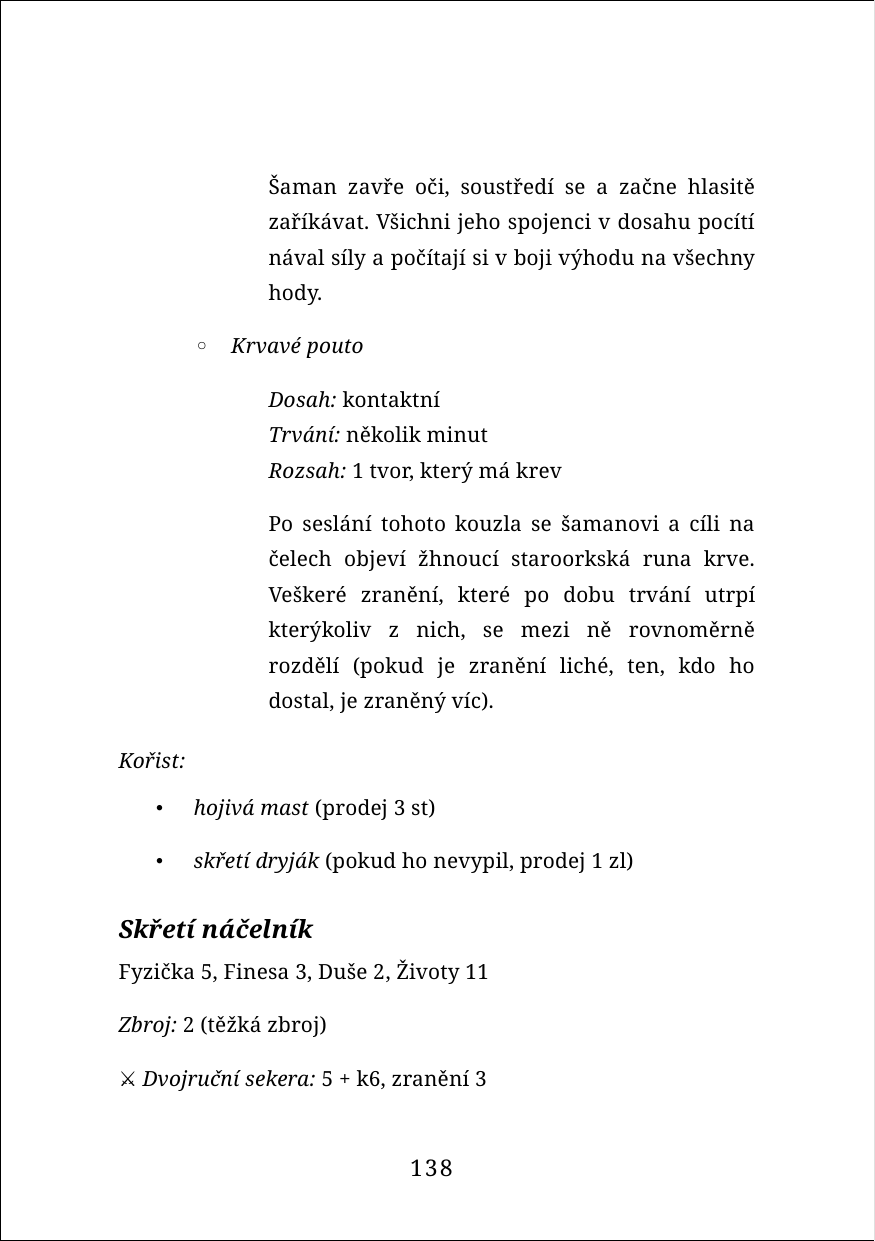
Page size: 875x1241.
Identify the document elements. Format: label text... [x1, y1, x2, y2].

list skřetí dryják (pokud ho nevypil, prodej 1 zl) [156, 846, 756, 875]
text Fyzička 5, Finesa 3, Duše 2, Životy 11 [118, 957, 756, 986]
list hojivá mast (prodej 3 st) [156, 793, 756, 822]
list Dosah: kontaktní Trvání: několik minut Rozsah: 1 tvor, který má krev [231, 385, 756, 484]
list Šaman zavře oči, soustředí se a začne hlasitě zaříkávat. Všichni jeho spojenci v dosahu pocítí nával síly a počítají si v boji výhodu na všechny hody. [231, 172, 756, 307]
text Kořist: [118, 746, 756, 774]
list Po seslání tohoto kouzla se šamanovi a cíli na čelech objeví žhnoucí staroorkská runa krve. Veškeré zranění, které po dobu trvání utrpí kterýkoliv z nich, se mezi ně rovnoměrně rozdělí (pokud je zranění liché, ten, kdo ho dostal, je zraněný víc). [231, 509, 756, 715]
text Zbroj: 2 (těžká zbroj) [118, 1010, 756, 1039]
text ⚔ Dvojruční sekera: 5 + k6, zranění 3 [118, 1064, 756, 1092]
list Krvavé pouto [193, 332, 756, 360]
subtitle Skřetí náčelník [118, 911, 756, 945]
